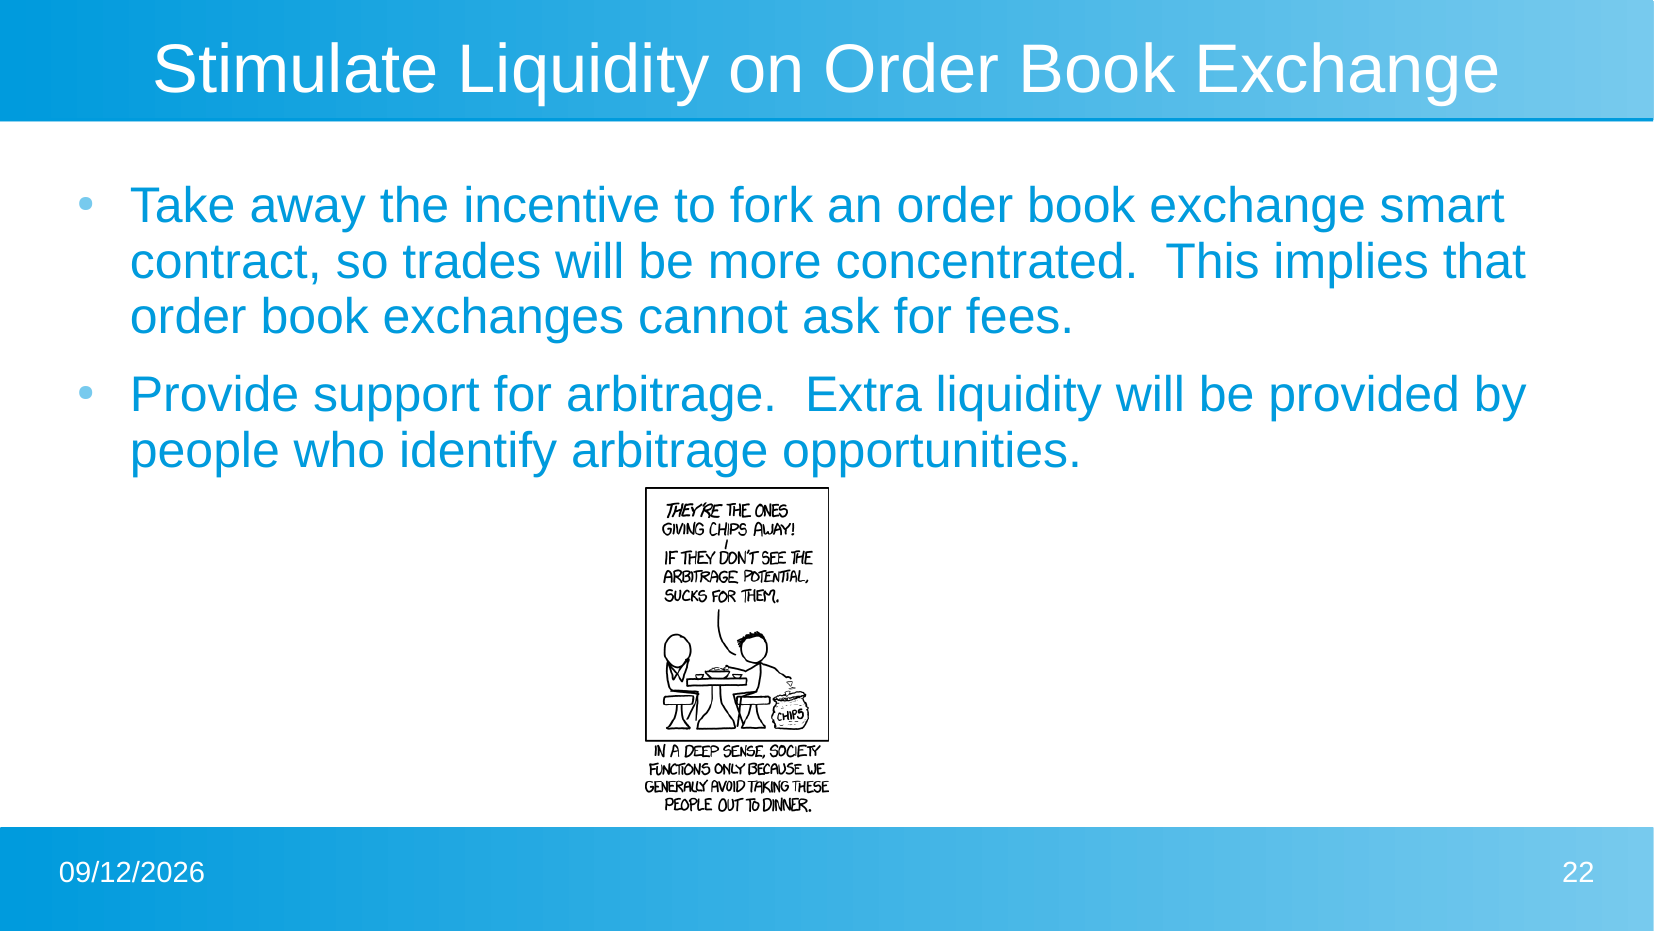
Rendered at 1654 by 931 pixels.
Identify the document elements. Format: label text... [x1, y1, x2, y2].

title Stimulate Liquidity on Order Book Exchange [59, 29, 1595, 108]
list Take away the incentive to fork an order book exchange smart contract, so trades will be more concentrated. This implies that order book exchanges cannot ask for fees. Provide support for arbitrage. Extra liquidity will be provided by people who identify arbitrage opportunities. [59, 177, 1595, 768]
picture [645, 487, 829, 813]
